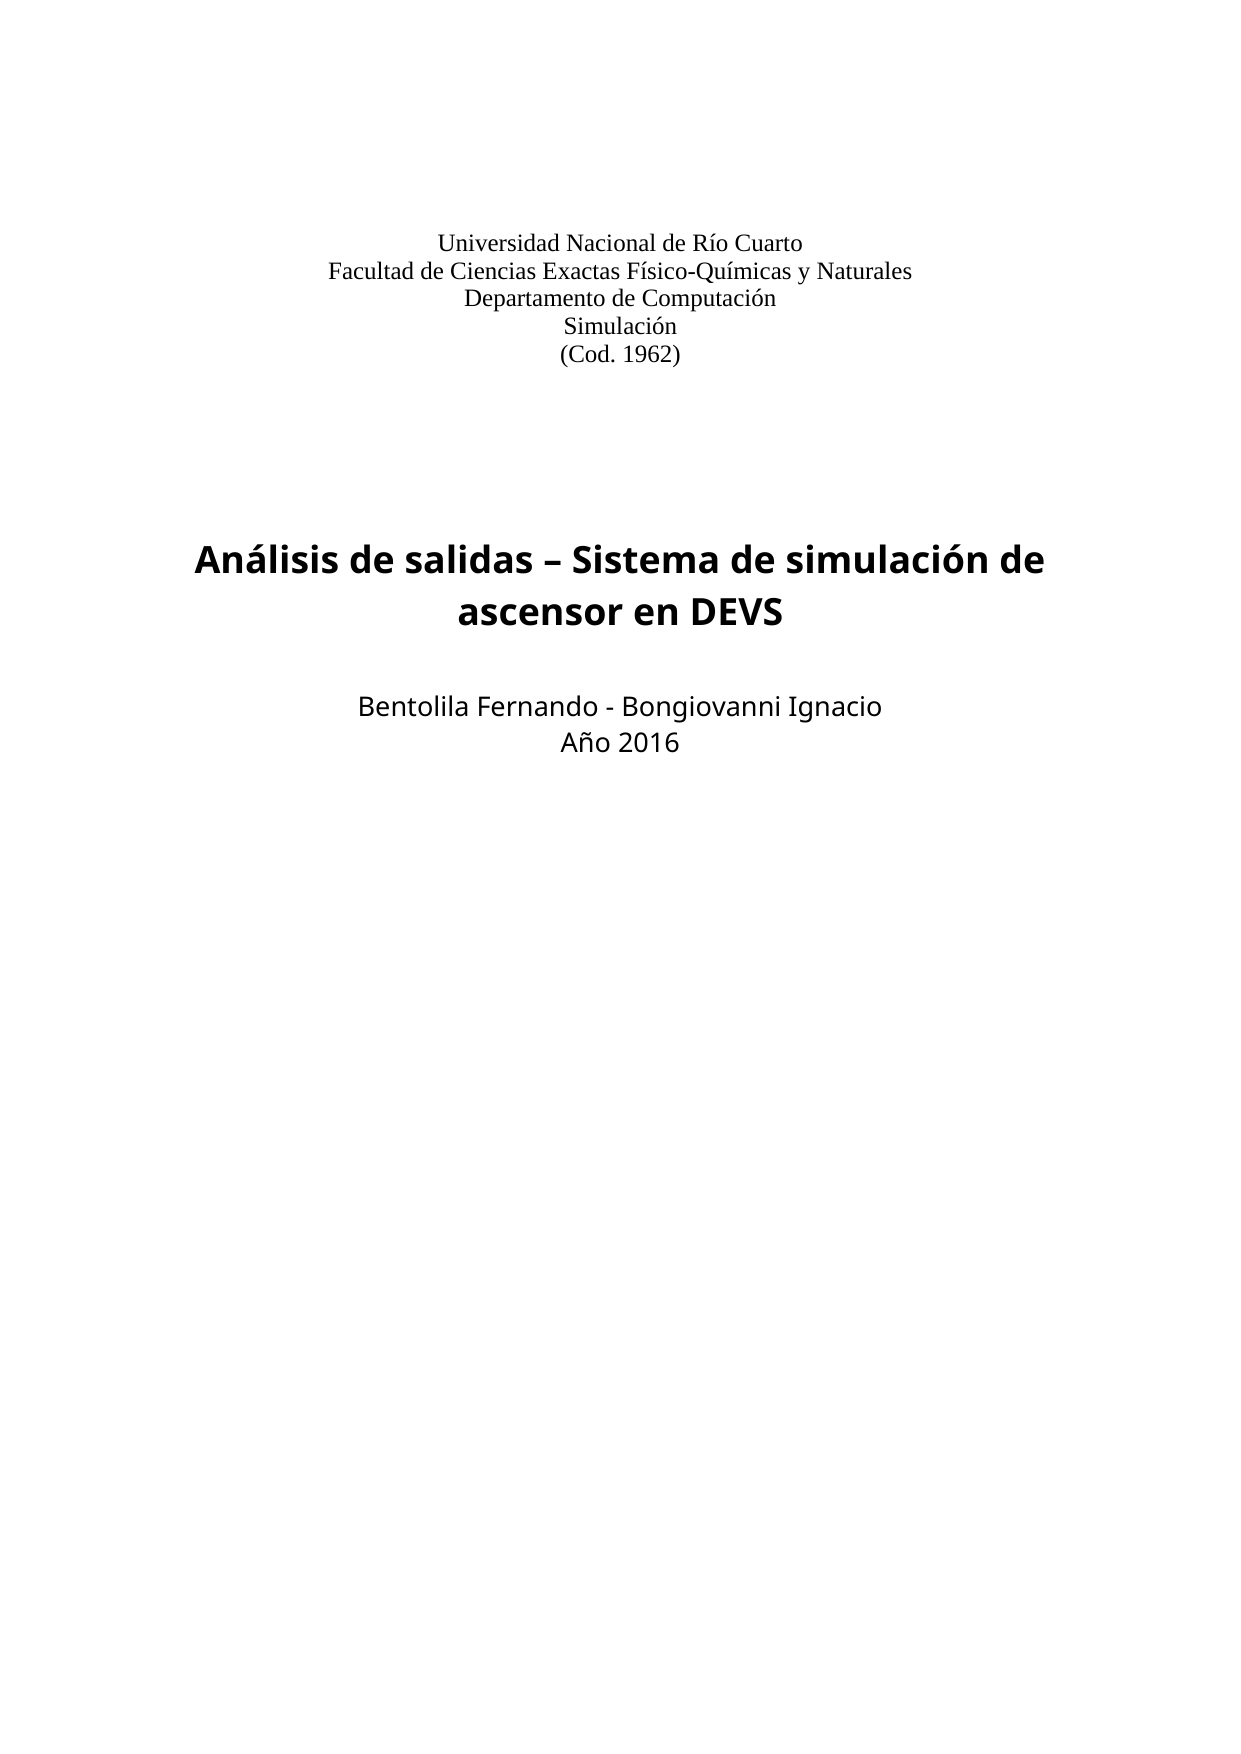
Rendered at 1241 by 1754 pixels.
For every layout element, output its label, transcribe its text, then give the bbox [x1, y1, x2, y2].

text (Cod. 1962) [118, 340, 1122, 368]
text Análisis de salidas – Sistema de simulación de ascensor en DEVS [118, 534, 1122, 636]
text Año 2016 [118, 724, 1122, 761]
text Bentolila Fernando - Bongiovanni Ignacio [118, 687, 1122, 724]
text Facultad de Ciencias Exactas Físico-Químicas y Naturales [118, 257, 1122, 284]
text Universidad Nacional de Río Cuarto [118, 229, 1122, 257]
text Simulación [118, 312, 1122, 340]
text Departamento de Computación [118, 284, 1122, 312]
